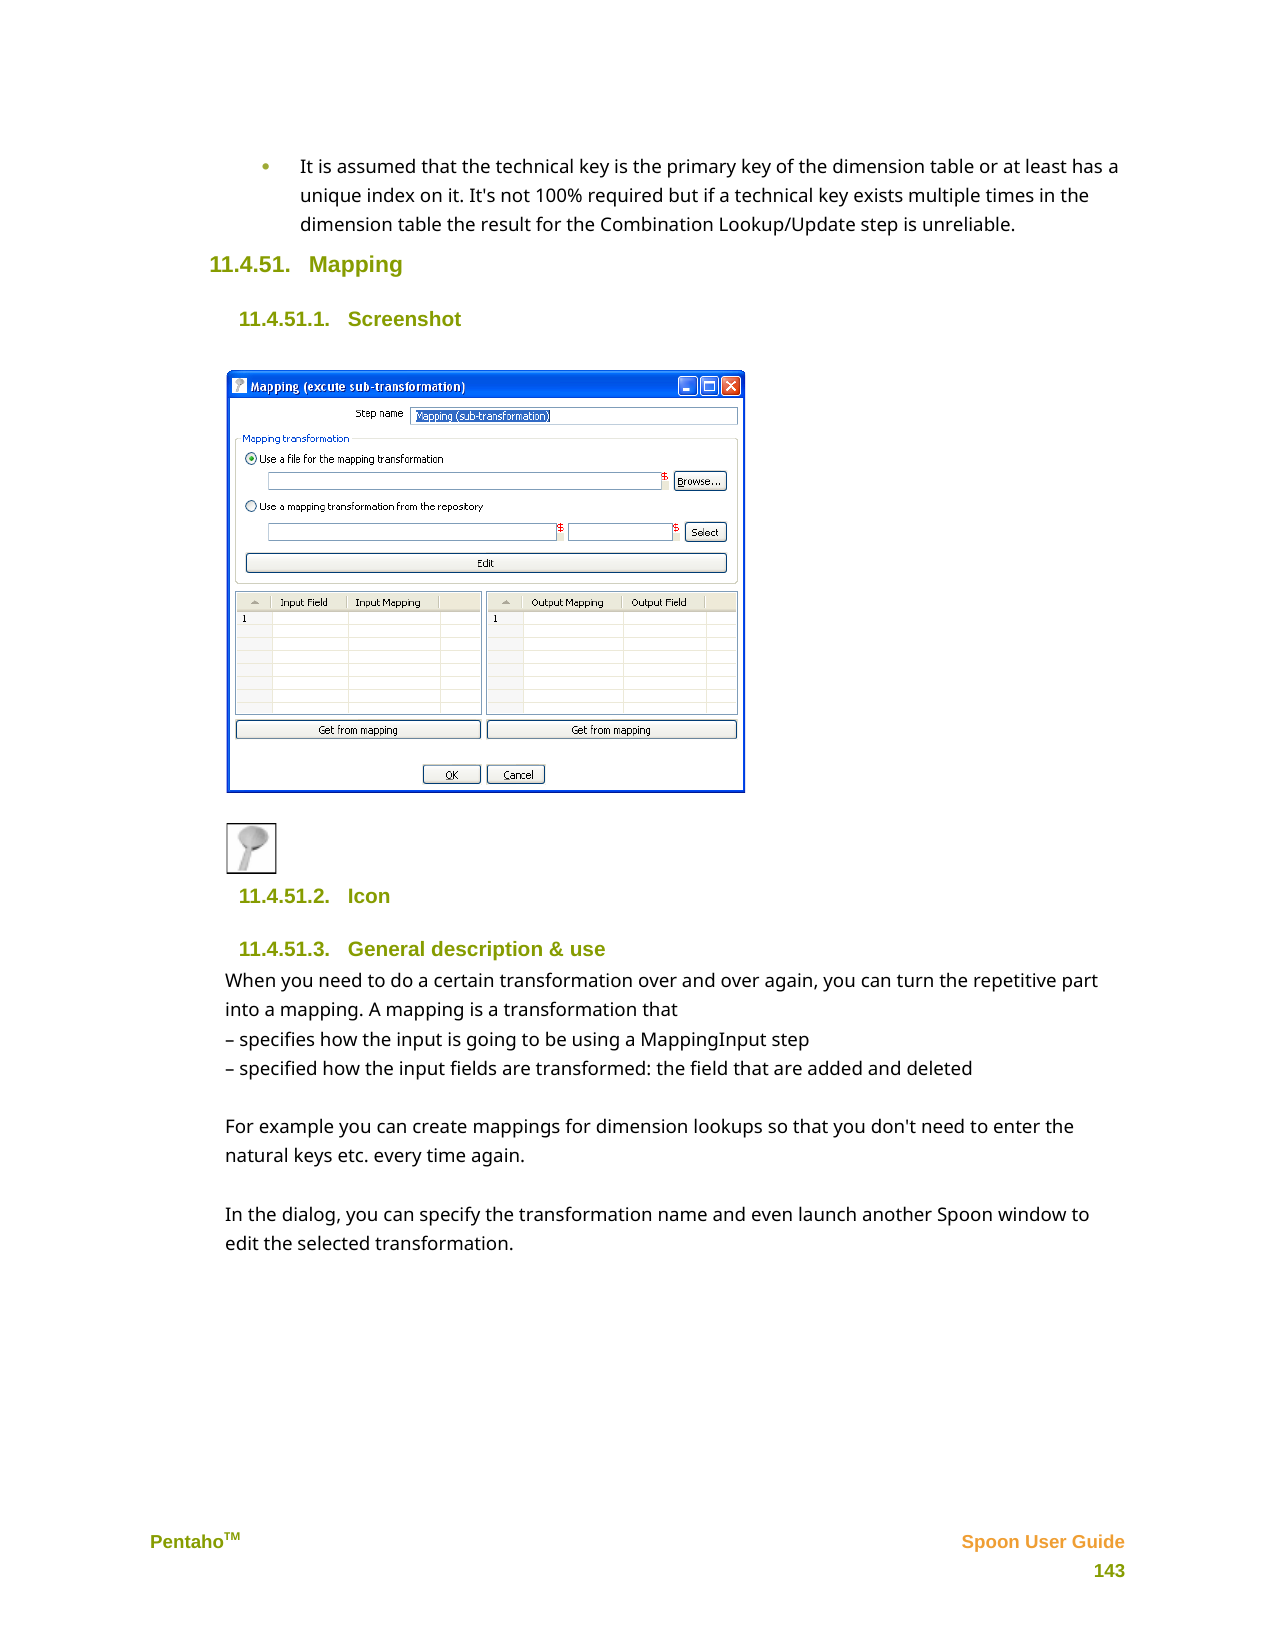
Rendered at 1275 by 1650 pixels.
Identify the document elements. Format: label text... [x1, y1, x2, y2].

subtitle Mapping [209, 244, 1125, 279]
text When you need to do a certain transformation over and over again, you can turn the repetitive part into a mapping. A mapping is a transformation that [225, 964, 1125, 1023]
picture [226, 823, 277, 874]
subtitle Icon [225, 352, 1125, 910]
subtitle General description & use [239, 929, 1125, 964]
text – specified how the input fields are transformed: the field that are added and deleted [225, 1052, 1125, 1081]
text In the dialog, you can specify the transformation name and even launch another Spoon window to edit the selected transformation. [225, 1198, 1125, 1256]
picture [226, 370, 746, 793]
text For example you can create mappings for dimension lookups so that you don't need to enter the natural keys etc. every time again. [225, 1110, 1125, 1168]
text – specifies how the input is going to be using a MappingInput step [225, 1023, 1125, 1052]
list It is assumed that the technical key is the primary key of the dimension table or at least has a unique index on it. It's not 100% required but if a technical key exists multiple times in the dimension table the result for the Combination Lookup/Update step is unreliable. [262, 150, 1125, 237]
subtitle Screenshot [239, 298, 1125, 333]
